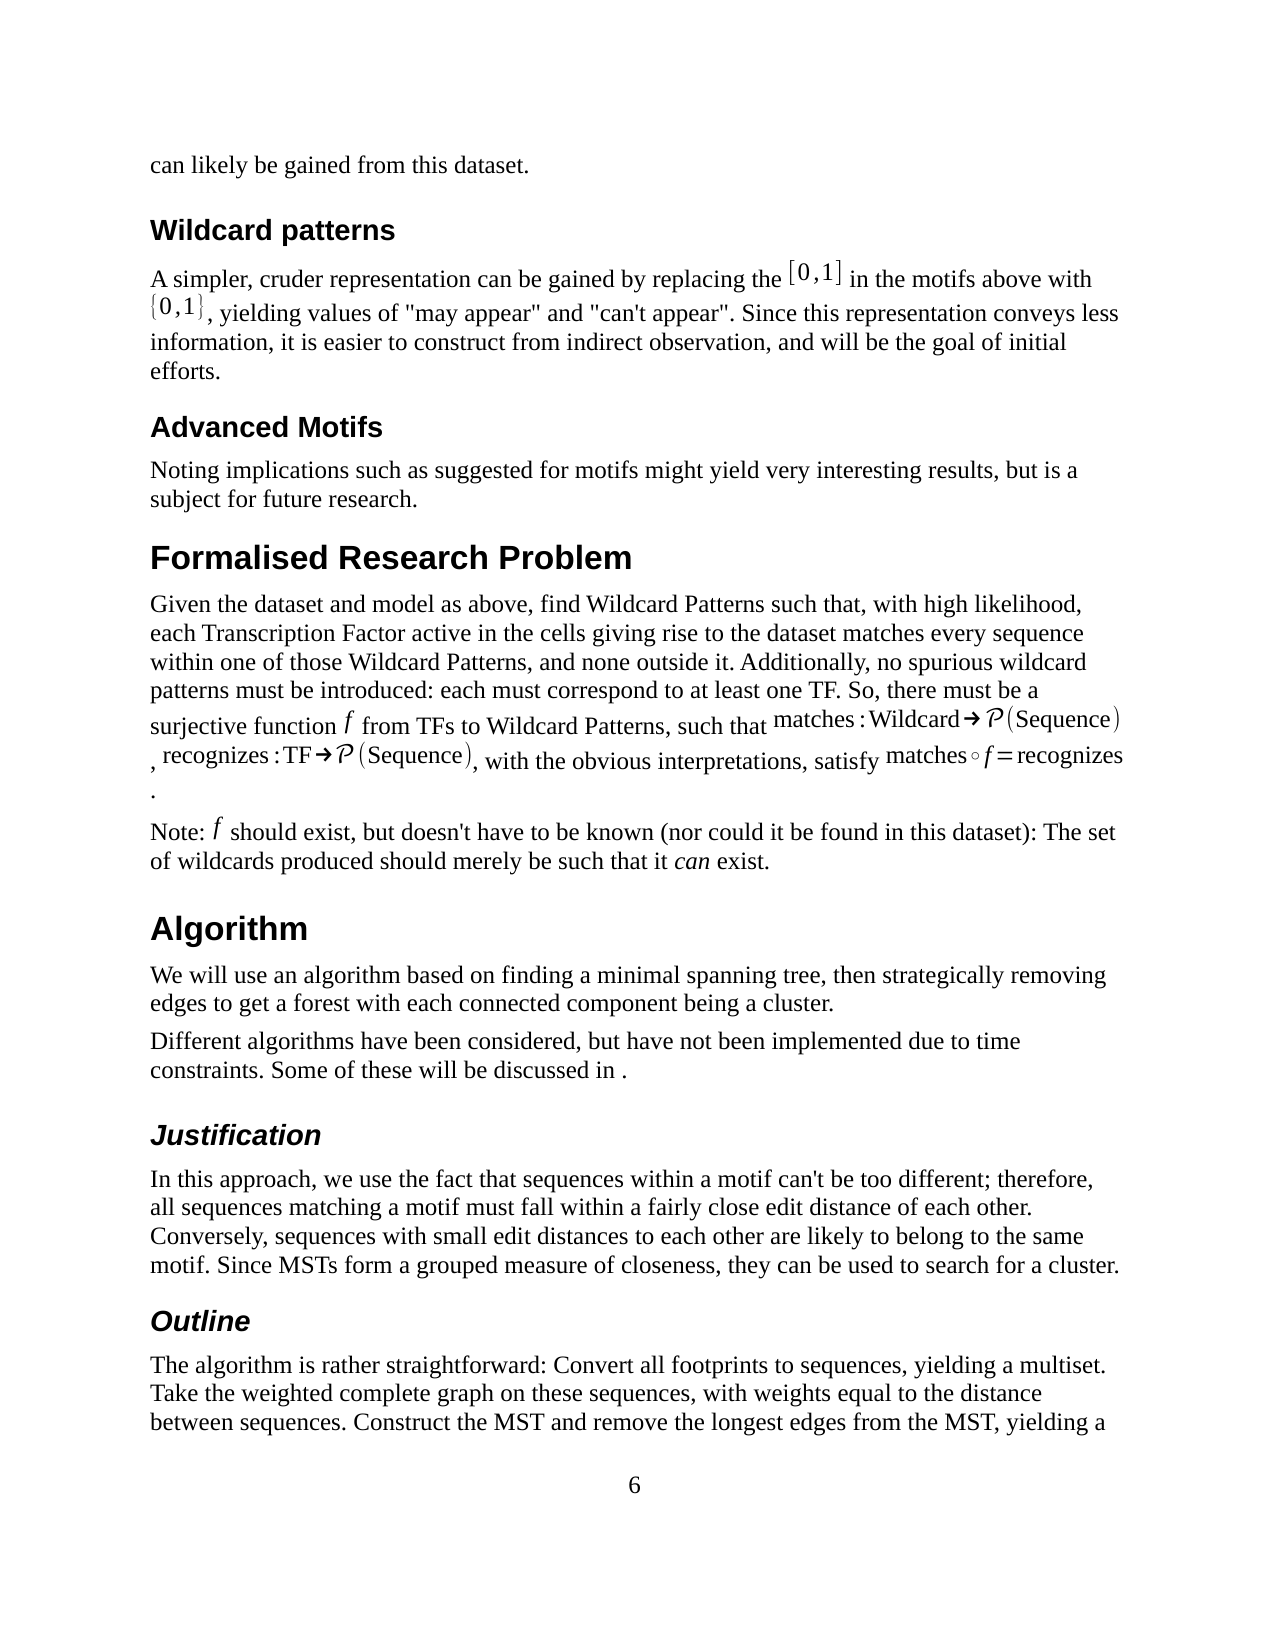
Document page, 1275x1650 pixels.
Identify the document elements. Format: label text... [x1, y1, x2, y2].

subtitle Wildcard patterns [150, 213, 1125, 246]
text Note: should exist, but doesn't have to be known (nor could it be found in this dataset): The set of wildcards produced should merely be such that it can exist. [150, 813, 1125, 874]
text The algorithm is rather straightforward: Convert all footprints to sequences, yielding a multiset. Take the weighted complete graph on these sequences, with weights equal to the distance between sequences. Construct the MST and remove the longest edges from the MST, yielding a [150, 1350, 1125, 1436]
subtitle Algorithm [150, 908, 1125, 947]
text In this approach, we use the fact that sequences within a motif can't be too different; therefore, all sequences matching a motif must fall within a fairly close edit distance of each other. Conversely, sequences with small edit distances to each other are likely to belong to the same motif. Since MSTs form a grouped measure of closeness, they can be used to search for a cluster. [150, 1164, 1125, 1279]
text can likely be gained from this dataset. [150, 150, 1125, 179]
text A simpler, cruder representation can be gained by replacing the in the motifs above with , yielding values of "may appear" and "can't appear". Since this representation conveys less information, it is easier to construct from indirect observation, and will be the goal of initial efforts. [150, 259, 1125, 384]
text Noting implications such as suggested for motifs might yield very interesting results, but is a subject for future research. [150, 456, 1125, 513]
subtitle Outline [150, 1304, 1125, 1337]
text We will use an algorithm based on finding a minimal spanning tree, then strategically removing edges to get a forest with each connected component being a cluster. [150, 960, 1125, 1017]
subtitle Formalised Research Problem [150, 538, 1125, 577]
subtitle Advanced Motifs [150, 409, 1125, 443]
text Given the dataset and model as above, find Wildcard Patterns such that, with high likelihood, each Transcription Factor active in the cells giving rise to the dataset matches every sequence within one of those Wildcard Patterns, and none outside it. Additionally, no spurious wildcard patterns must be introduced: each must correspond to at least one TF. So, there must be a surjective function from TFs to Wildcard Patterns, such that , , with the obvious interpretations, satisfy . [150, 589, 1125, 804]
text Different algorithms have been considered, but have not been implemented due to time constraints. Some of these will be discussed in . [150, 1026, 1125, 1084]
subtitle Justification [150, 1118, 1125, 1151]
